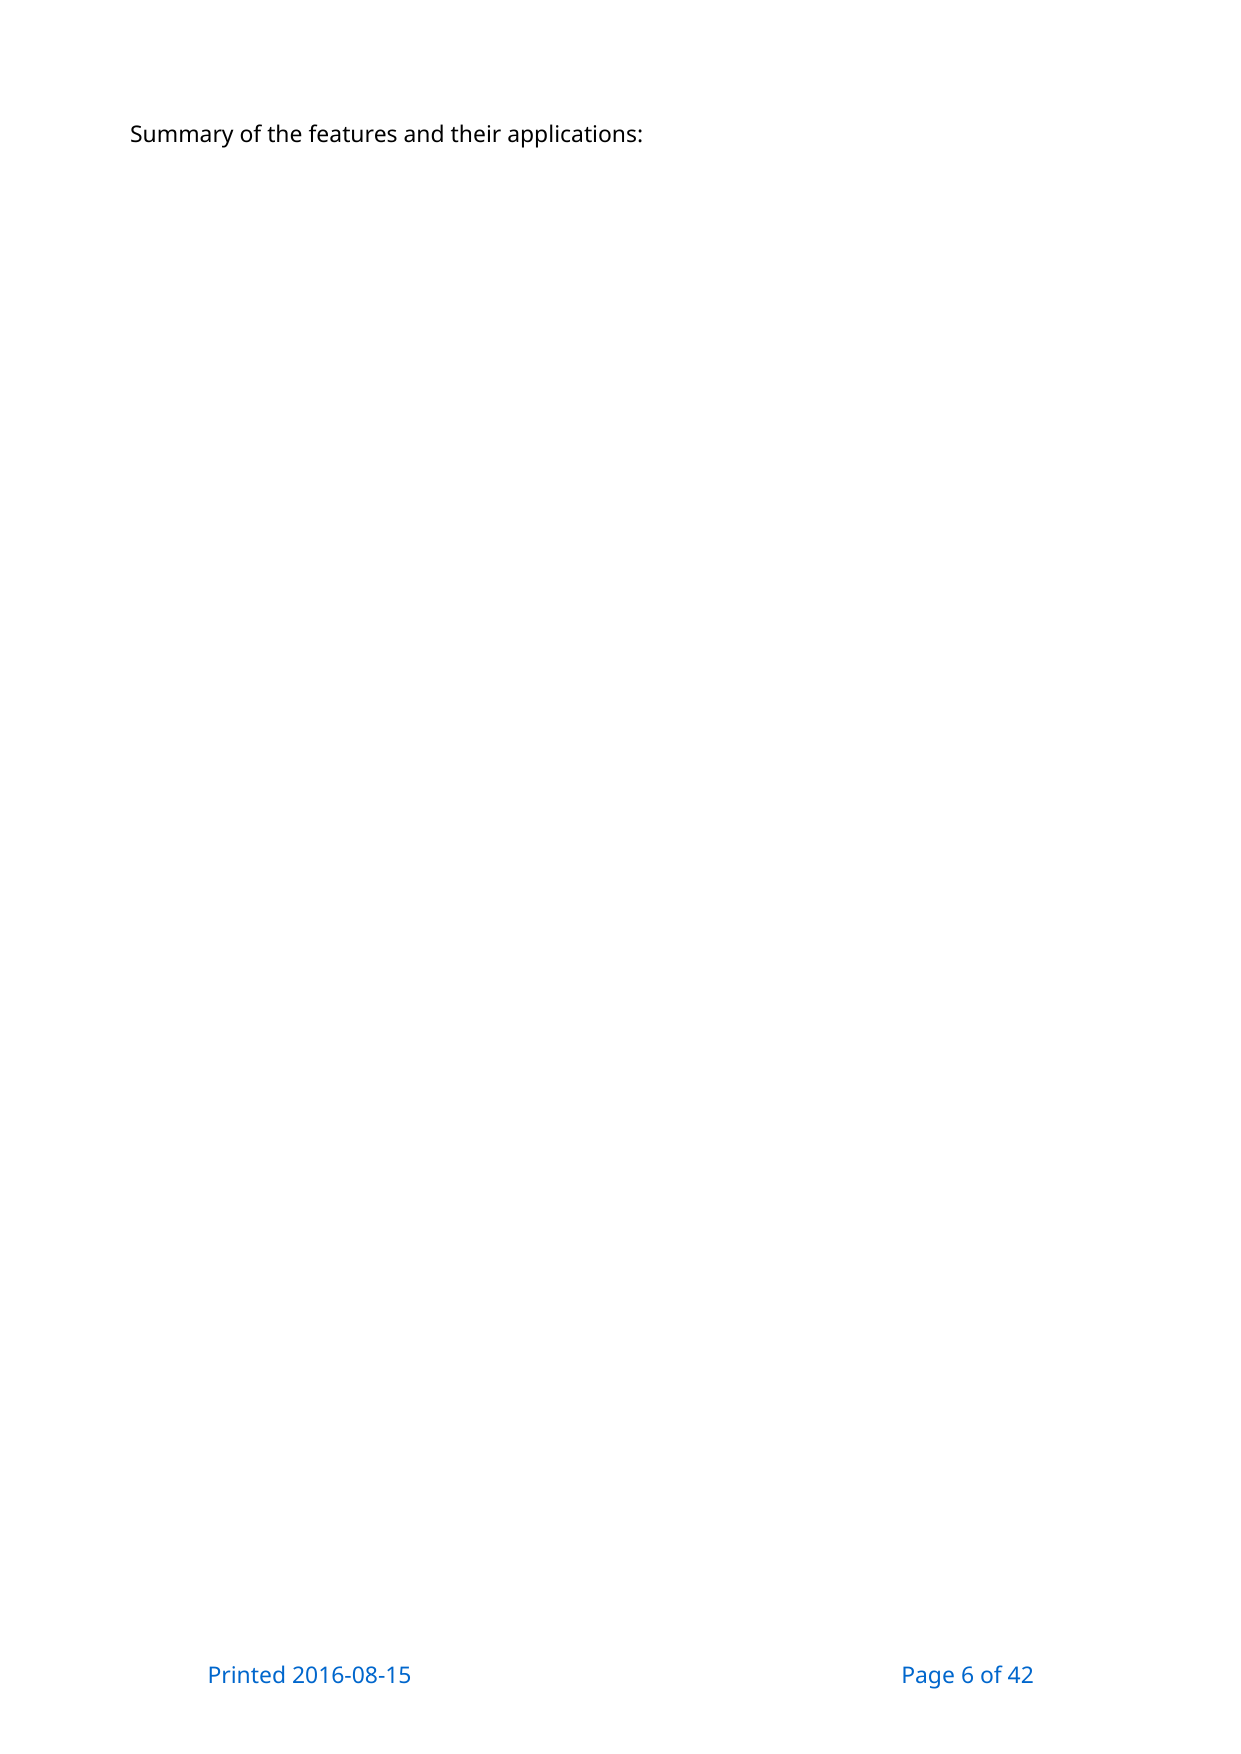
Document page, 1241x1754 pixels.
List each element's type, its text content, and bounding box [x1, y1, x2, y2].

text Summary of the features and their applications: [118, 118, 1122, 149]
